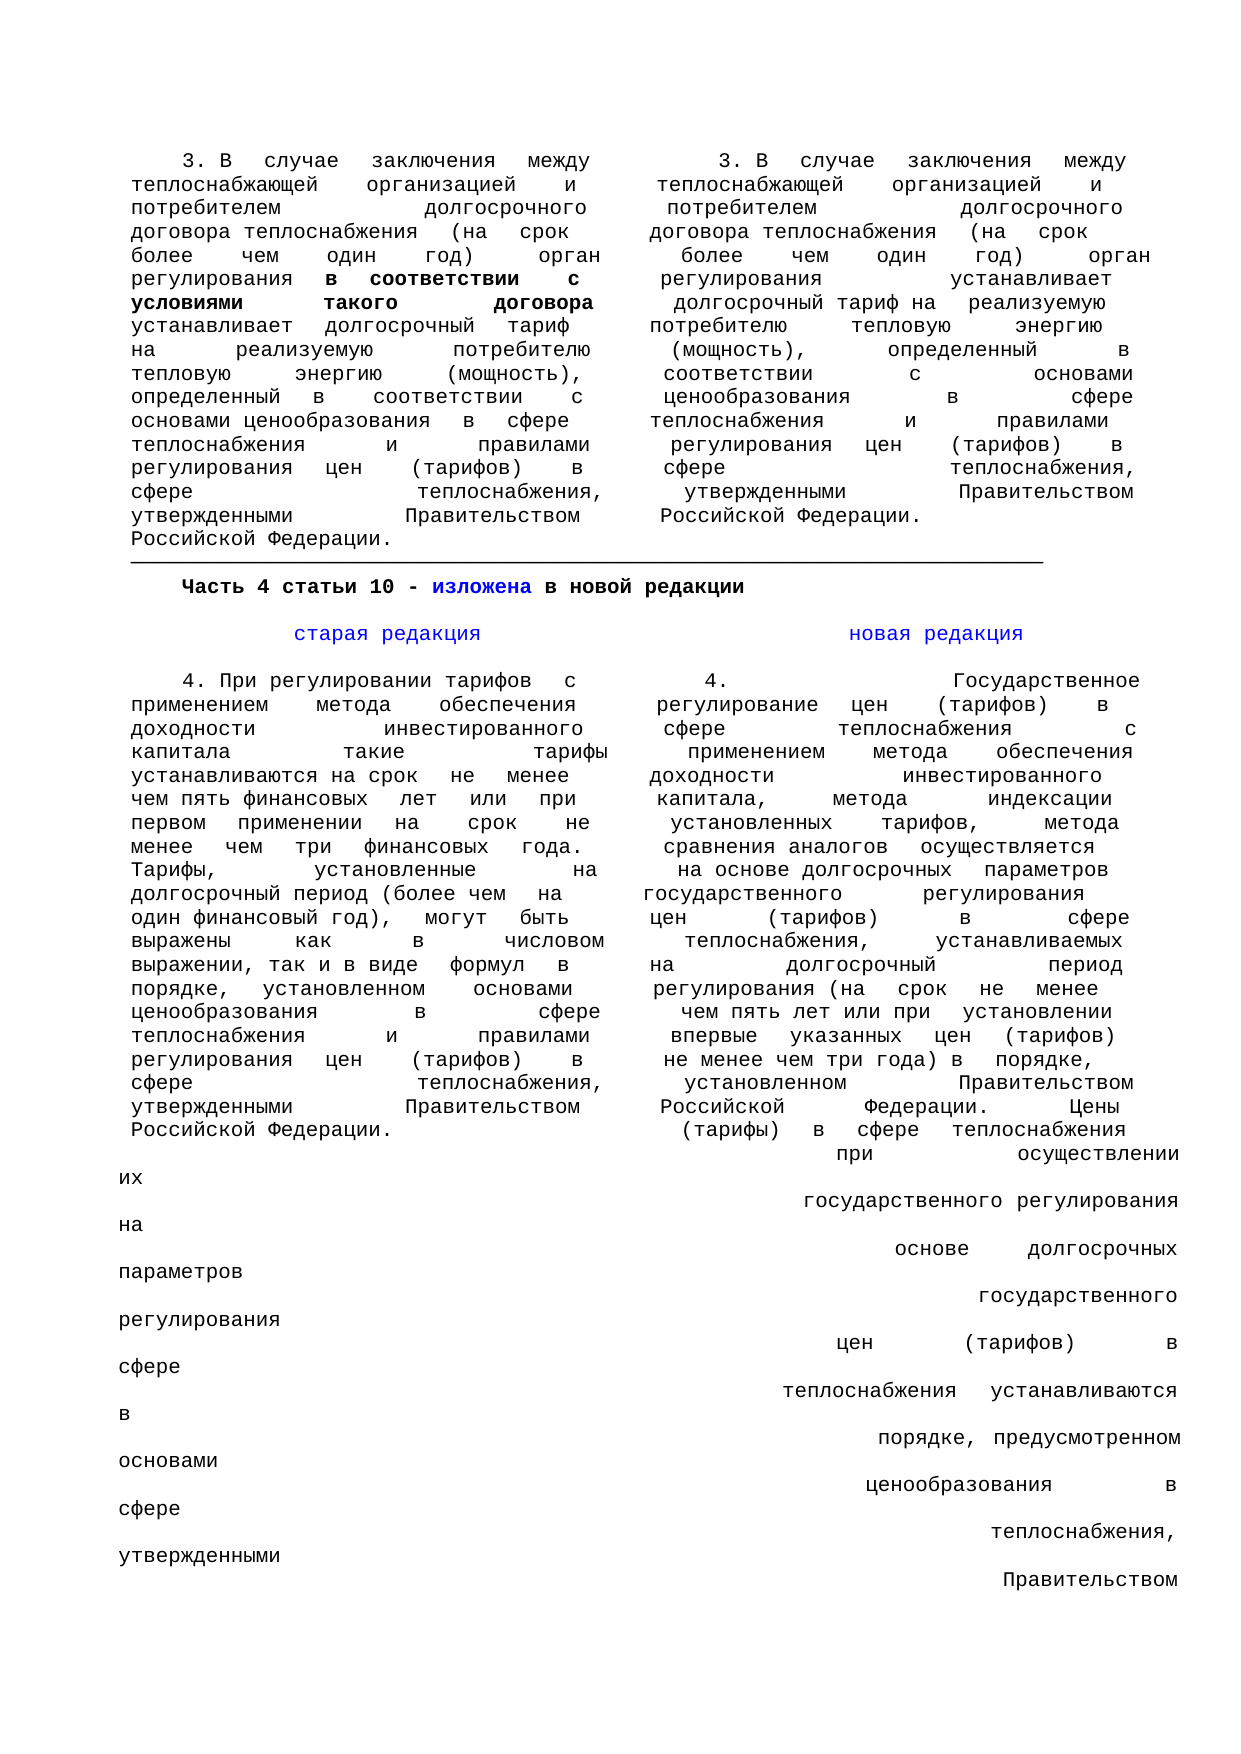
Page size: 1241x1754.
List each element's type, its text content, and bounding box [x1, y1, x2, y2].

text теплоснабжения, утвержденными [118, 1521, 1181, 1569]
text выражении, так и в виде формул в на долгосрочный период [118, 954, 1181, 978]
text старая редакция новая редакция [118, 623, 1181, 647]
text регулирования цен (тарифов) в не менее чем три года) в порядке, [118, 1048, 1181, 1072]
text сфере теплоснабжения, установленном Правительством [118, 1072, 1181, 1096]
text долгосрочный период (более чем на государственного регулирования [118, 883, 1181, 907]
text доходности инвестированного сфере теплоснабжения с [118, 717, 1181, 741]
text порядке, установленном основами регулирования (на срок не менее [118, 978, 1181, 1001]
text Российской Федерации. (тарифы) в сфере теплоснабжения [118, 1119, 1181, 1143]
text выражены как в числовом теплоснабжения, устанавливаемых [118, 930, 1181, 954]
text потребителем долгосрочного потребителем долгосрочного [118, 197, 1181, 221]
text тепловую энергию (мощность), соответствии с основами [118, 363, 1181, 386]
text условиями такого договора долгосрочный тариф на реализуемую [118, 292, 1181, 316]
text 3. В случае заключения между 3. В случае заключения между [118, 150, 1181, 174]
text ───────────────────────────────────────────────────────────────────────── [118, 552, 1181, 576]
text определенный в соответствии с ценообразования в сфере [118, 386, 1181, 410]
text утвержденными Правительством Российской Федерации. Цены [118, 1096, 1181, 1119]
text устанавливаются на срок не менее доходности инвестированного [118, 765, 1181, 788]
text регулирования в соответствии с регулирования устанавливает [118, 268, 1181, 292]
text менее чем три финансовых года. сравнения аналогов осуществляется [118, 836, 1181, 859]
text один финансовый год), могут быть цен (тарифов) в сфере [118, 907, 1181, 930]
text Часть 4 статьи 10 - изложена в новой редакции [118, 576, 1181, 599]
text теплоснабжающей организацией и теплоснабжающей организацией и [118, 174, 1181, 197]
text теплоснабжения устанавливаются в [118, 1379, 1181, 1427]
text первом применении на срок не установленных тарифов, метода [118, 812, 1181, 836]
text более чем один год) орган более чем один год) орган [118, 244, 1181, 268]
text цен (тарифов) в сфере [118, 1332, 1181, 1379]
text при осуществлении их [118, 1143, 1181, 1190]
text утвержденными Правительством Российской Федерации. [118, 505, 1181, 528]
text 4. При регулировании тарифов с 4. Государственное [118, 670, 1181, 694]
text ценообразования в сфере [118, 1474, 1181, 1521]
text теплоснабжения и правилами регулирования цен (тарифов) в [118, 434, 1181, 457]
text основе долгосрочных параметров [118, 1238, 1181, 1285]
text на реализуемую потребителю (мощность), определенный в [118, 339, 1181, 363]
text порядке, предусмотренном основами [118, 1427, 1181, 1474]
text Тарифы, установленные на на основе долгосрочных параметров [118, 859, 1181, 883]
text капитала такие тарифы применением метода обеспечения [118, 741, 1181, 765]
text основами ценообразования в сфере теплоснабжения и правилами [118, 410, 1181, 434]
text сфере теплоснабжения, утвержденными Правительством [118, 481, 1181, 505]
text государственного регулирования [118, 1285, 1181, 1332]
text регулирования цен (тарифов) в сфере теплоснабжения, [118, 457, 1181, 481]
text устанавливает долгосрочный тариф потребителю тепловую энергию [118, 316, 1181, 339]
text государственного регулирования на [118, 1190, 1181, 1238]
text Правительством [118, 1569, 1181, 1592]
text договора теплоснабжения (на срок договора теплоснабжения (на срок [118, 221, 1181, 244]
text чем пять финансовых лет или при капитала, метода индексации [118, 788, 1181, 812]
text теплоснабжения и правилами впервые указанных цен (тарифов) [118, 1025, 1181, 1048]
text Российской Федерации. [118, 528, 1181, 552]
text применением метода обеспечения регулирование цен (тарифов) в [118, 694, 1181, 717]
text ценообразования в сфере чем пять лет или при установлении [118, 1001, 1181, 1025]
